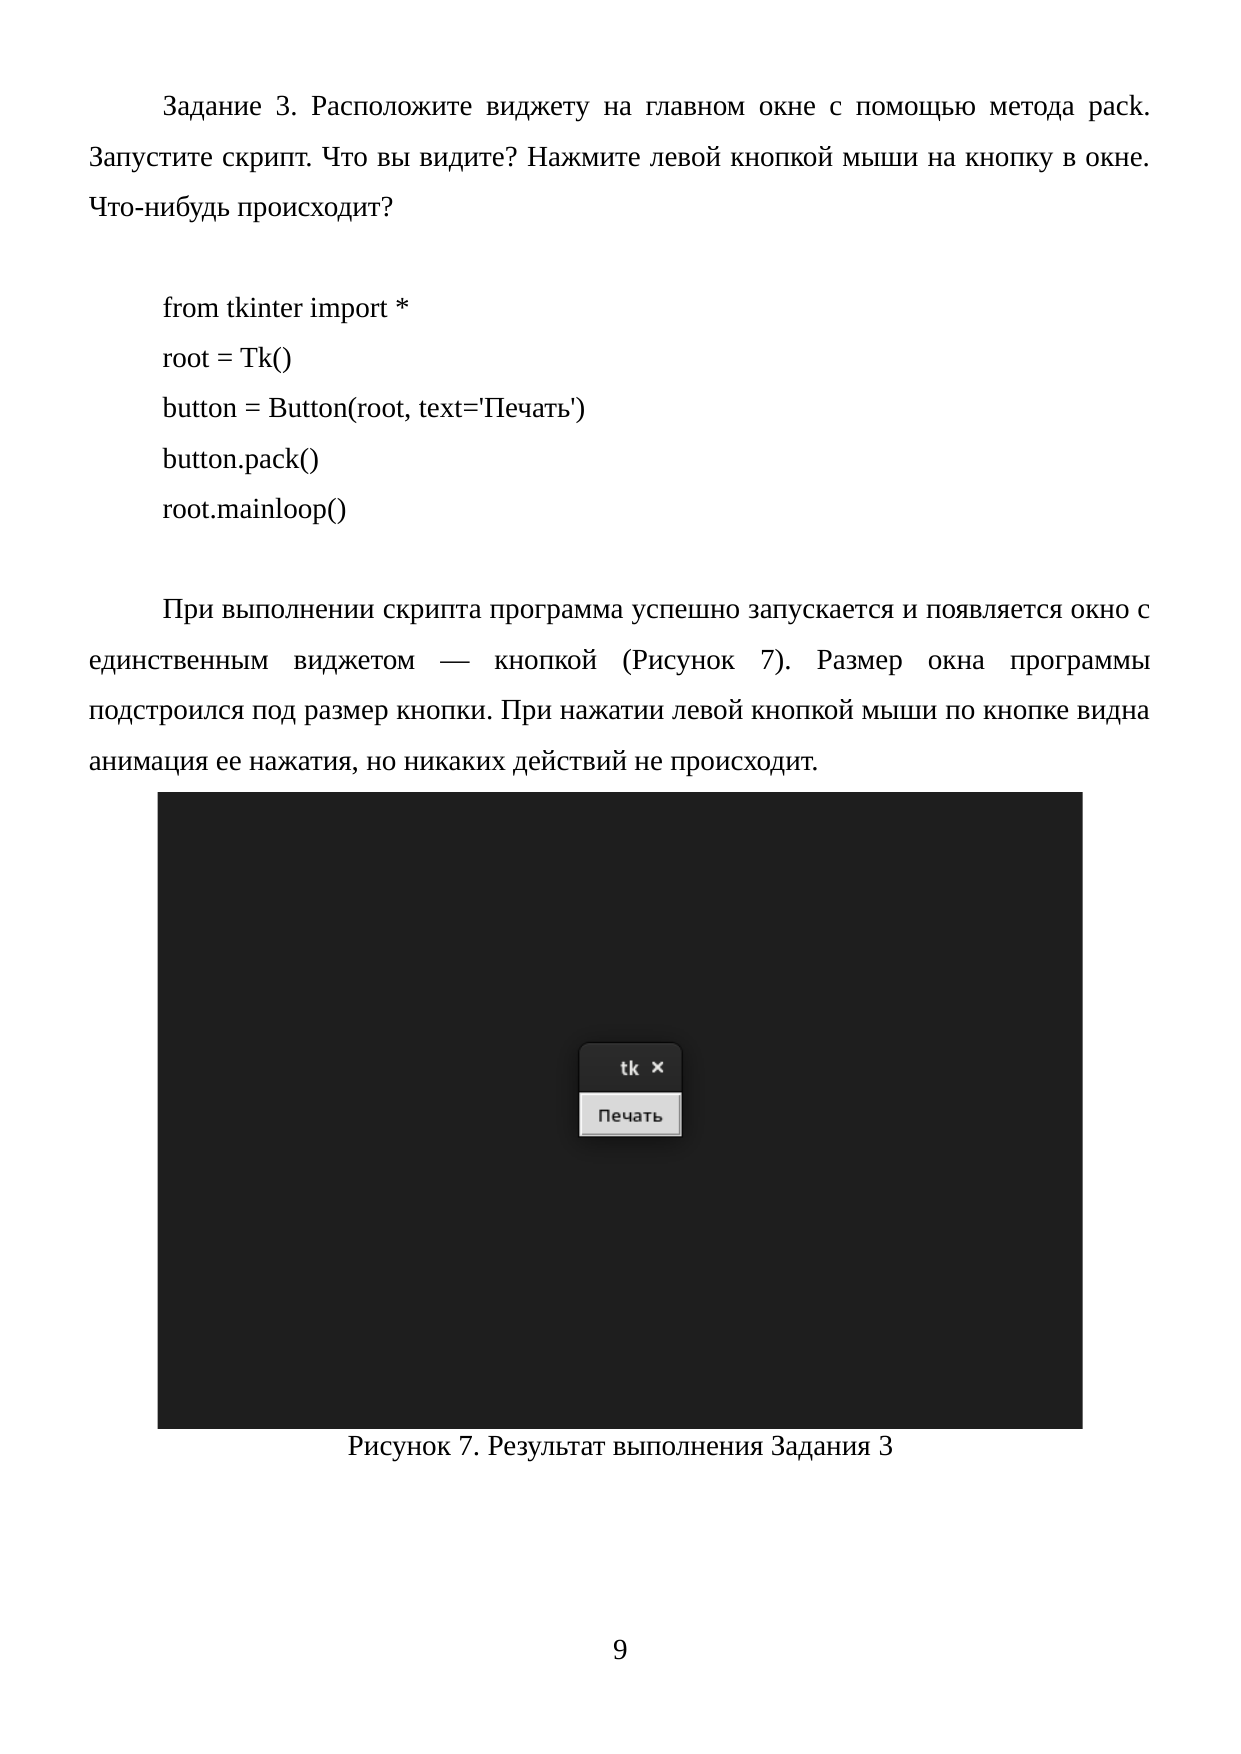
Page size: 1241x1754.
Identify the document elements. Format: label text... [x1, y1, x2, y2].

text from tkinter import * [88, 290, 1152, 323]
text root = Tk() [88, 340, 1152, 374]
text Задание 3. Расположите виджету на главном окне с помощью метода pack. Запустите скрипт. Что вы видите? Нажмите левой кнопкой мыши на кнопку в окне. Что-нибудь происходит? [88, 88, 1152, 223]
text Рисунок 7. Результат выполнения Задания 3 [88, 1429, 1152, 1462]
picture [157, 792, 1083, 1429]
text button = Button(root, text='Печать') [88, 390, 1152, 424]
text button.pack() [88, 441, 1152, 474]
text root.mainloop() [88, 491, 1152, 524]
text При выполнении скрипта программа успешно запускается и появляется окно с единственным виджетом — кнопкой (Рисунок 7). Размер окна программы подстроился под размер кнопки. При нажатии левой кнопкой мыши по кнопке видна анимация ее нажатия, но никаких действий не происходит. [88, 592, 1152, 776]
